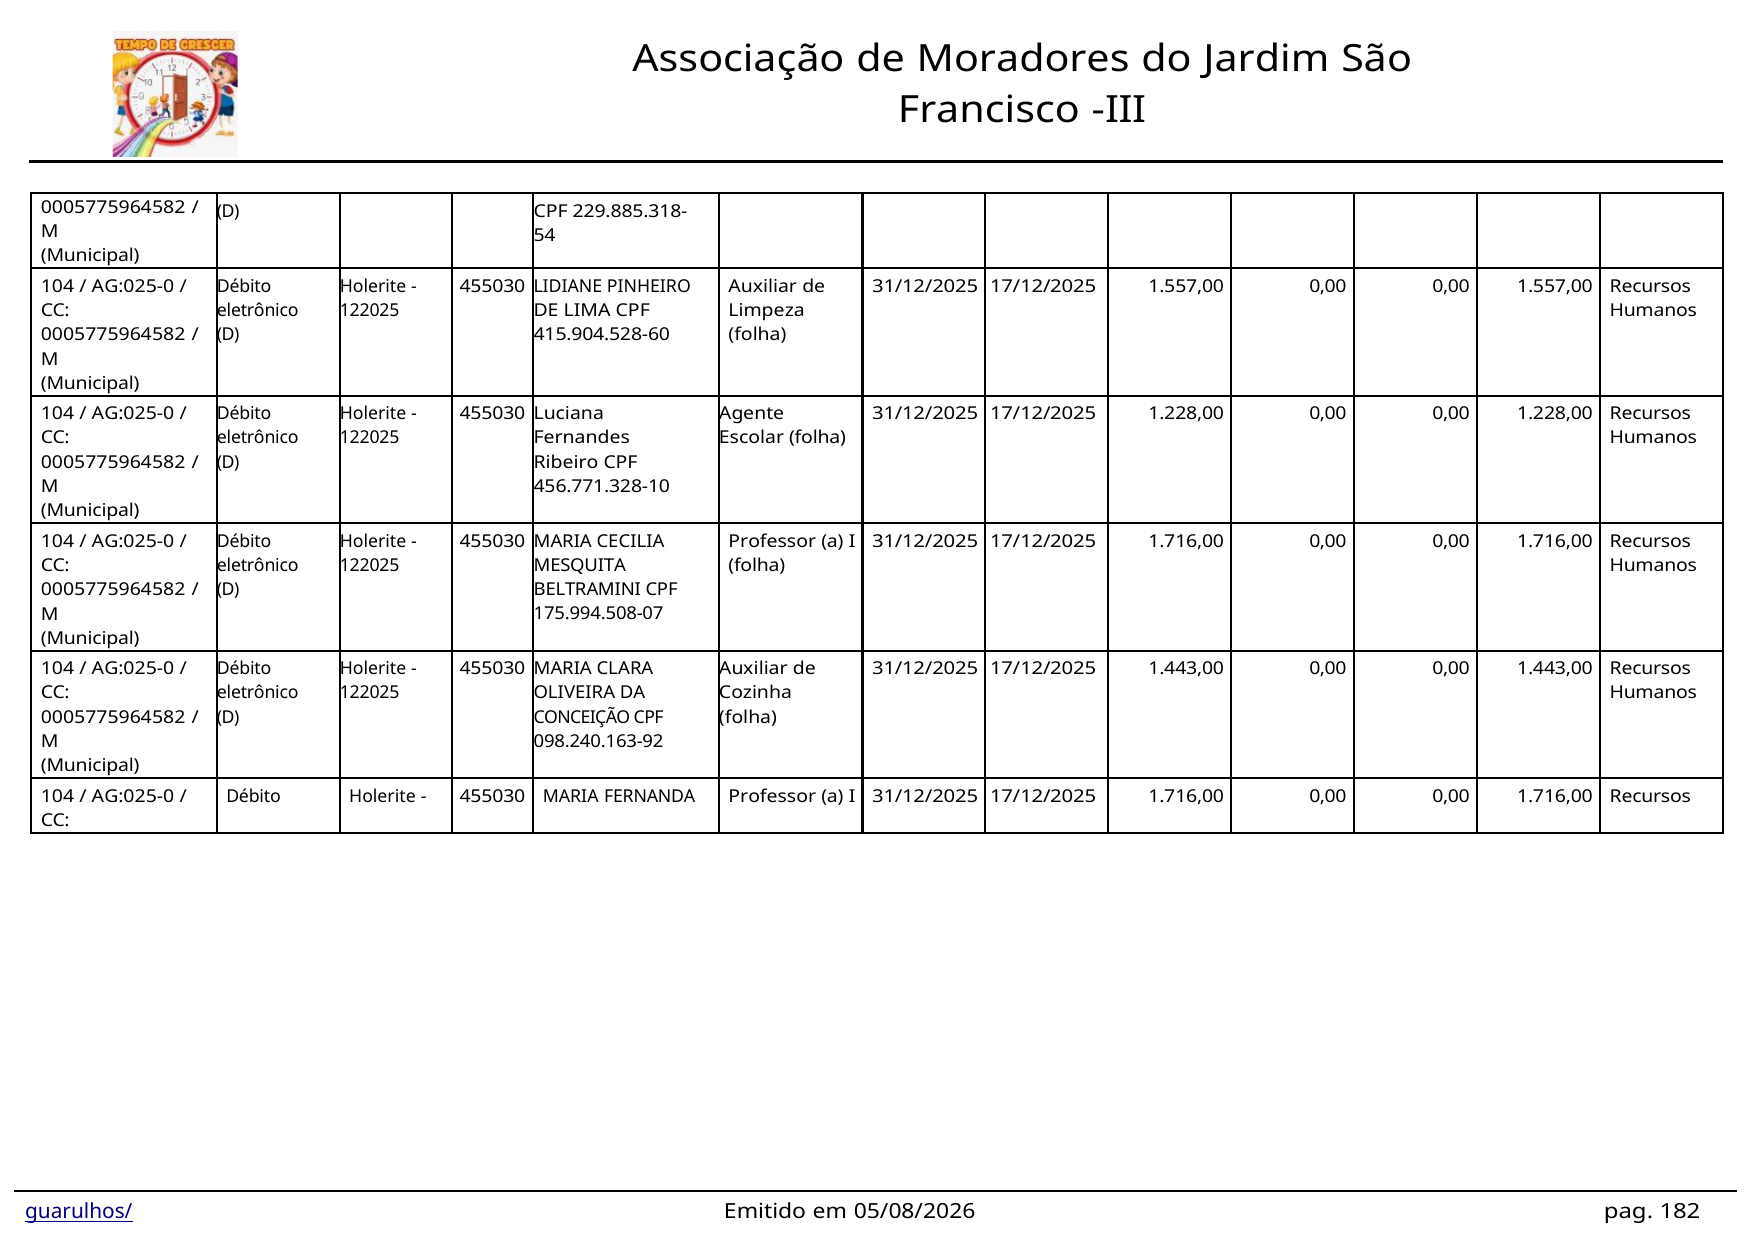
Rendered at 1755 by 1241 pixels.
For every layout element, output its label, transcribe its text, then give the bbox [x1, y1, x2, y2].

table_cell MARIA CECILIA MESQUITA BELTRAMINI CPF 175.994.508-07 [534, 524, 718, 649]
table_cell 0,00 [1232, 397, 1353, 522]
table_cell 0,00 [1232, 524, 1353, 649]
table_cell Luciana Fernandes Ribeiro CPF 456.771.328-10 [534, 397, 718, 522]
table_cell 17/12/2025 [986, 652, 1107, 777]
table_cell 0,00 [1355, 524, 1476, 649]
table_cell 0,00 [1355, 779, 1476, 832]
table_cell 1.716,00 [1109, 524, 1230, 649]
table_cell LIDIANE PINHEIRO DE LIMA CPF 415.904.528-60 [534, 269, 718, 394]
table_cell 1.443,00 [1109, 652, 1230, 777]
table_cell 1.228,00 [1478, 397, 1599, 522]
table_cell Holerite - 122025 [341, 269, 451, 394]
table_cell [1232, 194, 1353, 267]
table_cell [1109, 194, 1230, 267]
table_cell 1.716,00 [1109, 779, 1230, 832]
table_cell 1.557,00 [1109, 269, 1230, 394]
table_cell MARIA CLARA OLIVEIRA DA CONCEIÇÃO CPF 098.240.163-92 [534, 652, 718, 777]
table_cell 17/12/2025 [986, 779, 1107, 832]
table_cell [720, 194, 861, 267]
table_cell [1355, 194, 1476, 267]
table_cell [1601, 194, 1722, 267]
table_cell 31/12/2025 [864, 397, 984, 522]
table_cell 104 / AG:025-0 / CC: 0005775964582 / M (Municipal) [32, 269, 216, 394]
table_cell Débito [218, 779, 339, 832]
table_cell Auxiliar de Cozinha (folha) [720, 652, 861, 777]
table_cell 455030 [453, 397, 532, 522]
table_cell 104 / AG:025-0 / CC: 0005775964582 / M (Municipal) [32, 524, 216, 649]
table_cell Débito eletrônico (D) [218, 397, 339, 522]
table_cell 1.228,00 [1109, 397, 1230, 522]
table_cell Holerite - [341, 779, 451, 832]
table_cell (D) [218, 194, 339, 267]
table_cell 455030 [453, 779, 532, 832]
table_cell 104 / AG:025-0 / CC: [32, 779, 216, 832]
table_cell Holerite - 122025 [341, 652, 451, 777]
table_cell Recursos Humanos [1601, 524, 1722, 649]
table_cell 455030 [453, 524, 532, 649]
table_cell 1.443,00 [1478, 652, 1599, 777]
table_cell Débito eletrônico (D) [218, 269, 339, 394]
table_cell Recursos Humanos [1601, 397, 1722, 522]
table_cell [986, 194, 1107, 267]
table_cell [341, 194, 451, 267]
table_cell Débito eletrônico (D) [218, 524, 339, 649]
table_cell 1.557,00 [1478, 269, 1599, 394]
table_cell 0,00 [1355, 269, 1476, 394]
table_cell 0,00 [1232, 779, 1353, 832]
table_cell [864, 194, 984, 267]
table_cell Auxiliar de Limpeza (folha) [720, 269, 861, 394]
table_cell Professor (a) I (folha) [720, 524, 861, 649]
table_cell 455030 [453, 269, 532, 394]
table_cell 17/12/2025 [986, 397, 1107, 522]
table_cell 17/12/2025 [986, 269, 1107, 394]
table_cell 1.716,00 [1478, 524, 1599, 649]
table_cell MARIA FERNANDA [534, 779, 718, 832]
table_cell Recursos [1601, 779, 1722, 832]
table_cell Agente Escolar (folha) [720, 397, 861, 522]
table_cell 31/12/2025 [864, 652, 984, 777]
table_cell Professor (a) I [720, 779, 861, 832]
table_cell Holerite - 122025 [341, 524, 451, 649]
table_cell 104 / AG:025-0 / CC: 0005775964582 / M (Municipal) [32, 397, 216, 522]
table_cell Holerite - 122025 [341, 397, 451, 522]
table_cell CPF 229.885.318-54 [534, 194, 718, 267]
table_cell Recursos Humanos [1601, 652, 1722, 777]
table_cell 31/12/2025 [864, 779, 984, 832]
table_cell Recursos Humanos [1601, 269, 1722, 394]
table_cell 0,00 [1355, 397, 1476, 522]
table_cell 104 / AG:025-0 / CC: 0005775964582 / M (Municipal) [32, 652, 216, 777]
table_cell 0,00 [1355, 652, 1476, 777]
table_cell 31/12/2025 [864, 524, 984, 649]
table_cell 17/12/2025 [986, 524, 1107, 649]
table_cell Débito eletrônico (D) [218, 652, 339, 777]
table_cell [453, 194, 532, 267]
table_cell 31/12/2025 [864, 269, 984, 394]
table_cell [1478, 194, 1599, 267]
table_cell 0,00 [1232, 269, 1353, 394]
table_cell 0,00 [1232, 652, 1353, 777]
table_cell 0005775964582 / M (Municipal) [32, 194, 216, 267]
table_cell 455030 [453, 652, 532, 777]
table_cell 1.716,00 [1478, 779, 1599, 832]
